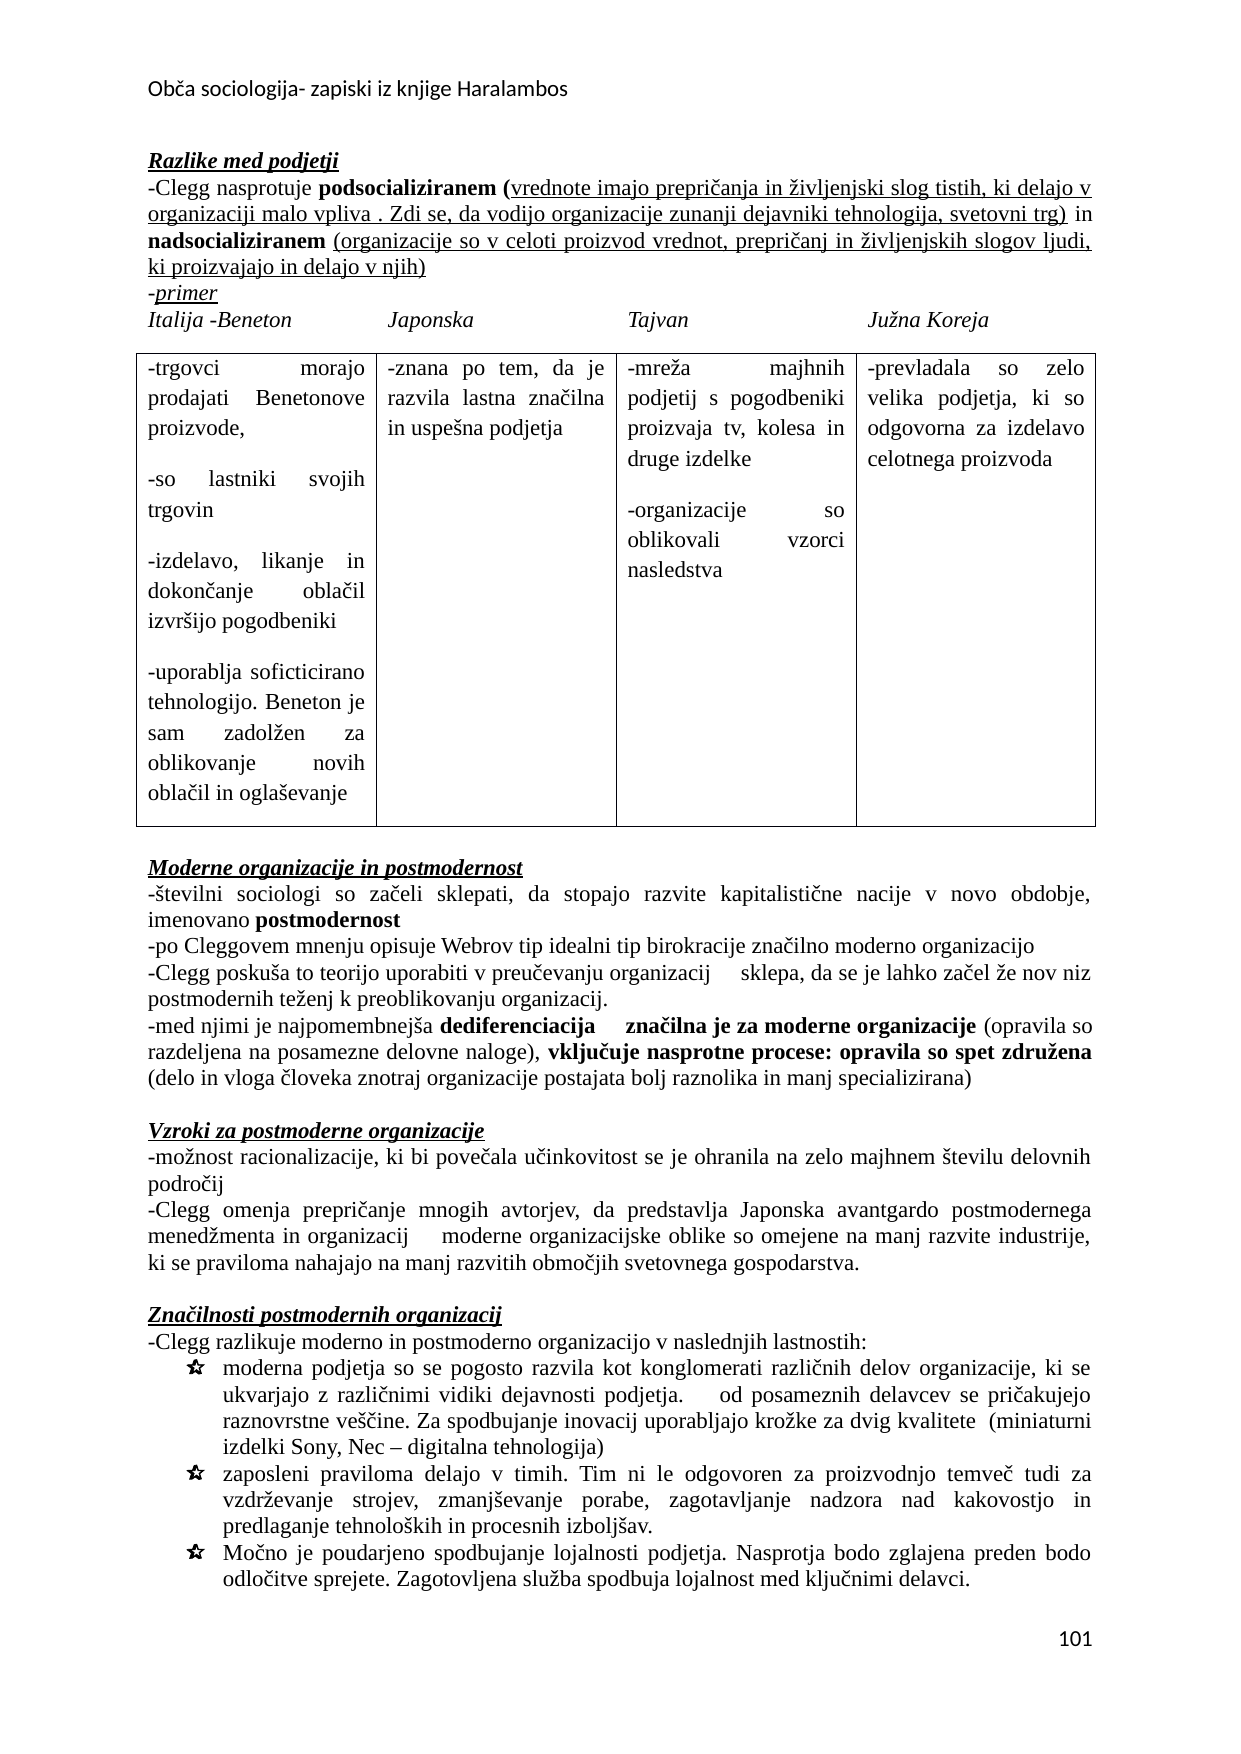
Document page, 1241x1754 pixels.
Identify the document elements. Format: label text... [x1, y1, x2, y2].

table_header Japonska [376, 306, 616, 353]
text -Clegg razlikuje moderno in postmoderno organizacijo v naslednjih lastnostih: [148, 1328, 1093, 1354]
list moderna podjetja so se pogosto razvila kot konglomerati različnih delov organizacije, ki se ukvarjajo z različnimi vidiki dejavnosti podjetja.  od posameznih delavcev se pričakujejo raznovrstne veščine. Za spodbujanje inovacij uporabljajo krožke za dvig kvalitete (miniaturni izdelki Sony, Nec – digitalna tehnologija) [185, 1354, 1093, 1460]
list zaposleni praviloma delajo v timih. Tim ni le odgovoren za proizvodnjo temveč tudi za vzdrževanje strojev, zmanjševanje porabe, zagotavljanje nadzora nad kakovostjo in predlaganje tehnoloških in procesnih izboljšav. [185, 1460, 1093, 1539]
text -možnost racionalizacije, ki bi povečala učinkovitost se je ohranila na zelo majhnem številu delovnih področij [148, 1143, 1093, 1196]
text -Clegg omenja prepričanje mnogih avtorjev, da predstavlja Japonska avantgardo postmodernega menedžmenta in organizacij  moderne organizacijske oblike so omejene na manj razvite industrije, ki se praviloma nahajajo na manj razvitih območjih svetovnega gospodarstva. [148, 1196, 1093, 1275]
text Značilnosti postmodernih organizacij [148, 1302, 1093, 1328]
text -med njimi je najpomembnejša dediferenciacija  značilna je za moderne organizacije (opravila so razdeljena na posamezne delovne naloge), vključuje nasprotne procese: opravila so spet združena (delo in vloga človeka znotraj organizacije postajata bolj raznolika in manj specializirana) [148, 1012, 1093, 1091]
text -Clegg poskuša to teorijo uporabiti v preučevanju organizacij  sklepa, da se je lahko začel že nov niz postmodernih teženj k preoblikovanju organizacij. [148, 959, 1093, 1012]
text -številni sociologi so začeli sklepati, da stopajo razvite kapitalistične nacije v novo obdobje, imenovano postmodernost [148, 880, 1093, 933]
table_cell -znana po tem, da je razvila lastna značilna in uspešna podjetja [377, 354, 616, 826]
text Razlike med podjetji [148, 148, 1093, 174]
list Močno je poudarjeno spodbujanje lojalnosti podjetja. Nasprotja bodo zglajena preden bodo odločitve sprejete. Zagotovljena služba spodbuja lojalnost med ključnimi delavci. [185, 1539, 1093, 1591]
text -Clegg nasprotuje podsocializiranem (vrednote imajo prepričanja in življenjski slog tistih, ki delajo v organizaciji malo vpliva . Zdi se, da vodijo organizacije zunanji dejavniki tehnologija, svetovni trg) in nadsocializiranem (organizacije so v celoti proizvod vrednot, prepričanj in življenjskih slogov ljudi, ki proizvajajo in delajo v njih) [148, 174, 1093, 279]
table_header Italija -Beneton [136, 306, 376, 353]
text -primer [148, 279, 1093, 306]
text -po Cleggovem mnenju opisuje Webrov tip idealni tip birokracije značilno moderno organizacijo [148, 933, 1093, 959]
text Vzroki za postmoderne organizacije [148, 1117, 1093, 1143]
table_cell -prevladala so zelo velika podjetja, ki so odgovorna za izdelavo celotnega proizvoda [857, 354, 1095, 826]
table_header Tajvan [616, 306, 856, 353]
text Moderne organizacije in postmodernost [148, 853, 1093, 880]
table_cell -mreža majhnih podjetij s pogodbeniki proizvaja tv, kolesa in druge izdelke -organizacije so oblikovali vzorci nasledstva [617, 354, 856, 826]
table_header Južna Koreja [856, 306, 1096, 353]
table_cell -trgovci morajo prodajati Benetonove proizvode, -so lastniki svojih trgovin -izdelavo, likanje in dokončanje oblačil izvršijo pogodbeniki -uporablja soficticirano tehnologijo. Beneton je sam zadolžen za oblikovanje novih oblačil in oglaševanje [137, 354, 376, 826]
